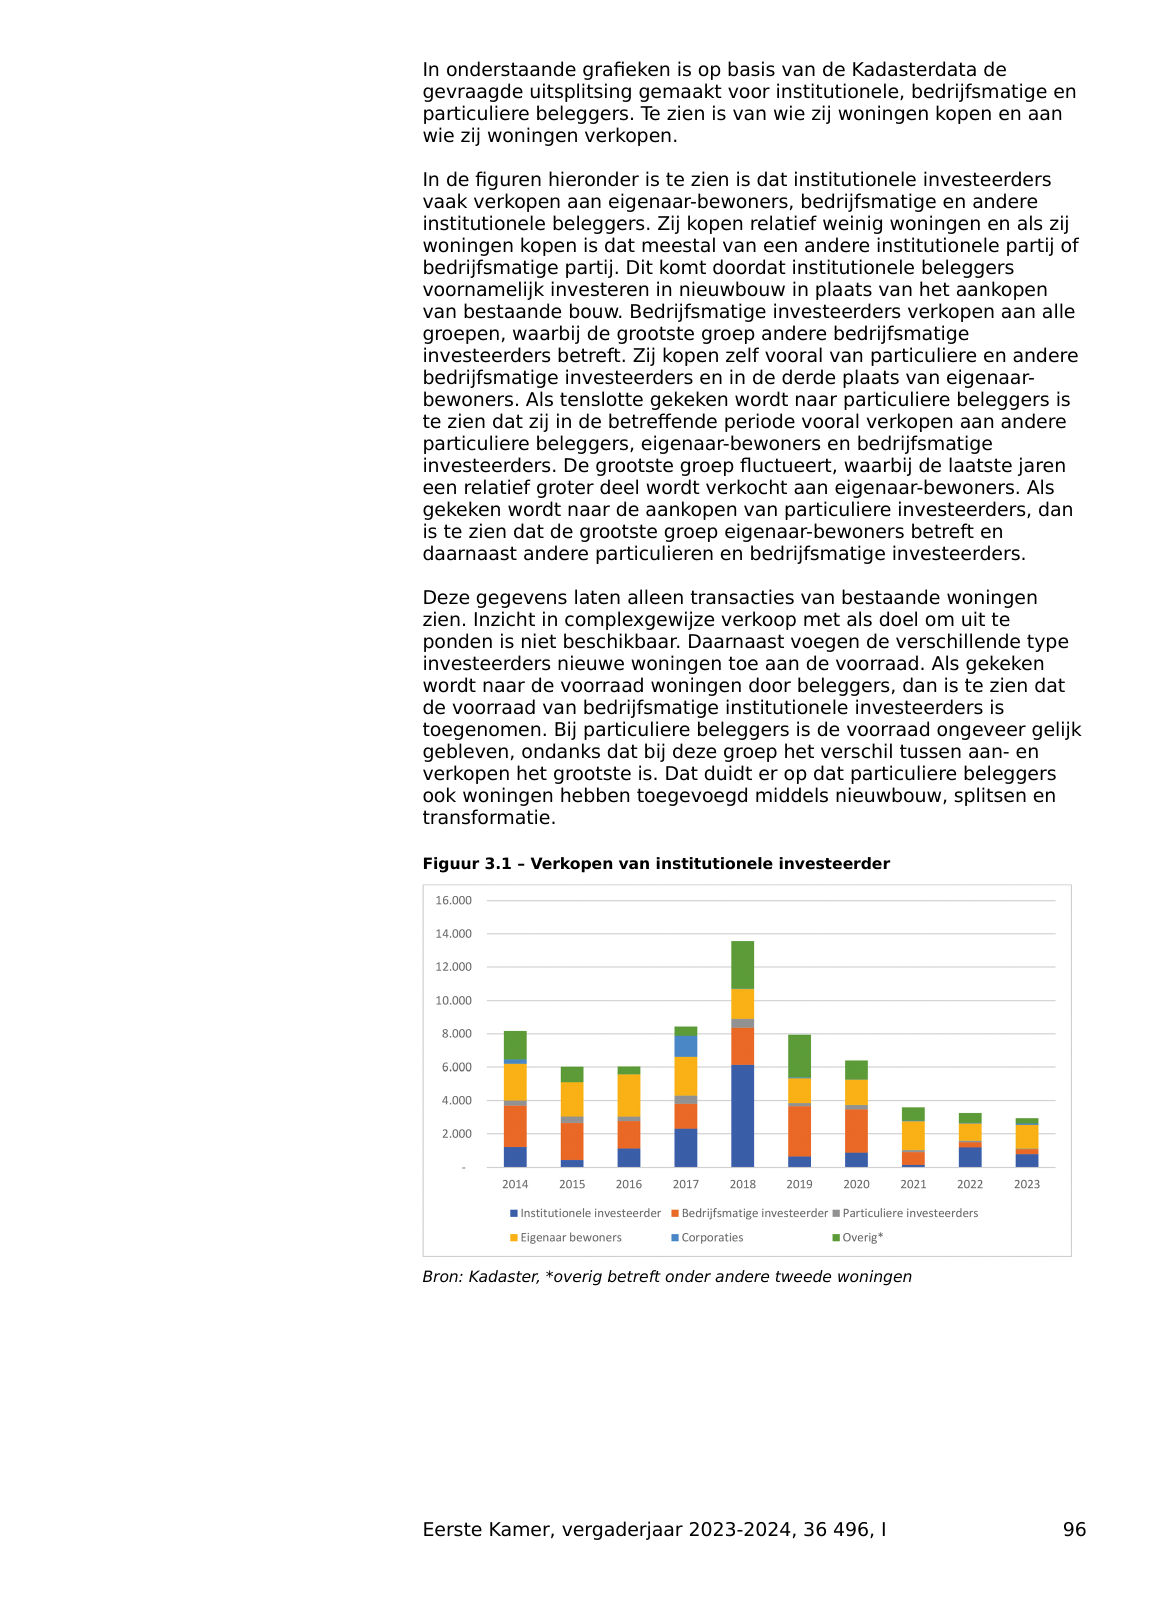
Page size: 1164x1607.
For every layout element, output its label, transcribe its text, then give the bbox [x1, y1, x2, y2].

text In de figuren hieronder is te zien is dat institutionele investeerders vaak verkopen aan eigenaar-bewoners, bedrijfsmatige en andere institutionele beleggers. Zij kopen relatief weinig woningen en als zij woningen kopen is dat meestal van een andere institutionele partij of bedrijfsmatige partij. Dit komt doordat institutionele beleggers voornamelijk investeren in nieuwbouw in plaats van het aankopen van bestaande bouw. Bedrijfsmatige investeerders verkopen aan alle groepen, waarbij de grootste groep andere bedrijfsmatige investeerders betreft. Zij kopen zelf vooral van particuliere en andere bedrijfsmatige investeerders en in de derde plaats van eigenaar-bewoners. Als tenslotte gekeken wordt naar particuliere beleggers is te zien dat zij in de betreffende periode vooral verkopen aan andere particuliere beleggers, eigenaar-bewoners en bedrijfsmatige investeerders. De grootste groep fluctueert, waarbij de laatste jaren een relatief groter deel wordt verkocht aan eigenaar-bewoners. Als gekeken wordt naar de aankopen van particuliere investeerders, dan is te zien dat de grootste groep eigenaar-bewoners betreft en daarnaast andere particulieren en bedrijfsmatige investeerders. [422, 169, 1087, 565]
text Figuur 3.1 – Verkopen van institutionele investeerder [422, 855, 1072, 873]
text Bron: Kadaster, *overig betreft onder andere tweede woningen [422, 1268, 1072, 1287]
text Deze gegevens laten alleen transacties van bestaande woningen zien. Inzicht in complexgewijze verkoop met als doel om uit te ponden is niet beschikbaar. Daarnaast voegen de verschillende type investeerders nieuwe woningen toe aan de voorraad. Als gekeken wordt naar de voorraad woningen door beleggers, dan is te zien dat de voorraad van bedrijfsmatige institutionele investeerders is toegenomen. Bij particuliere beleggers is de voorraad ongeveer gelijk gebleven, ondanks dat bij deze groep het verschil tussen aan- en verkopen het grootste is. Dat duidt er op dat particuliere beleggers ook woningen hebben toegevoegd middels nieuwbouw, splitsen en transformatie. [422, 587, 1087, 829]
picture [422, 884, 1072, 1257]
text In onderstaande grafieken is op basis van de Kadasterdata de gevraagde uitsplitsing gemaakt voor institutionele, bedrijfsmatige en particuliere beleggers. Te zien is van wie zij woningen kopen en aan wie zij woningen verkopen. [422, 59, 1087, 147]
